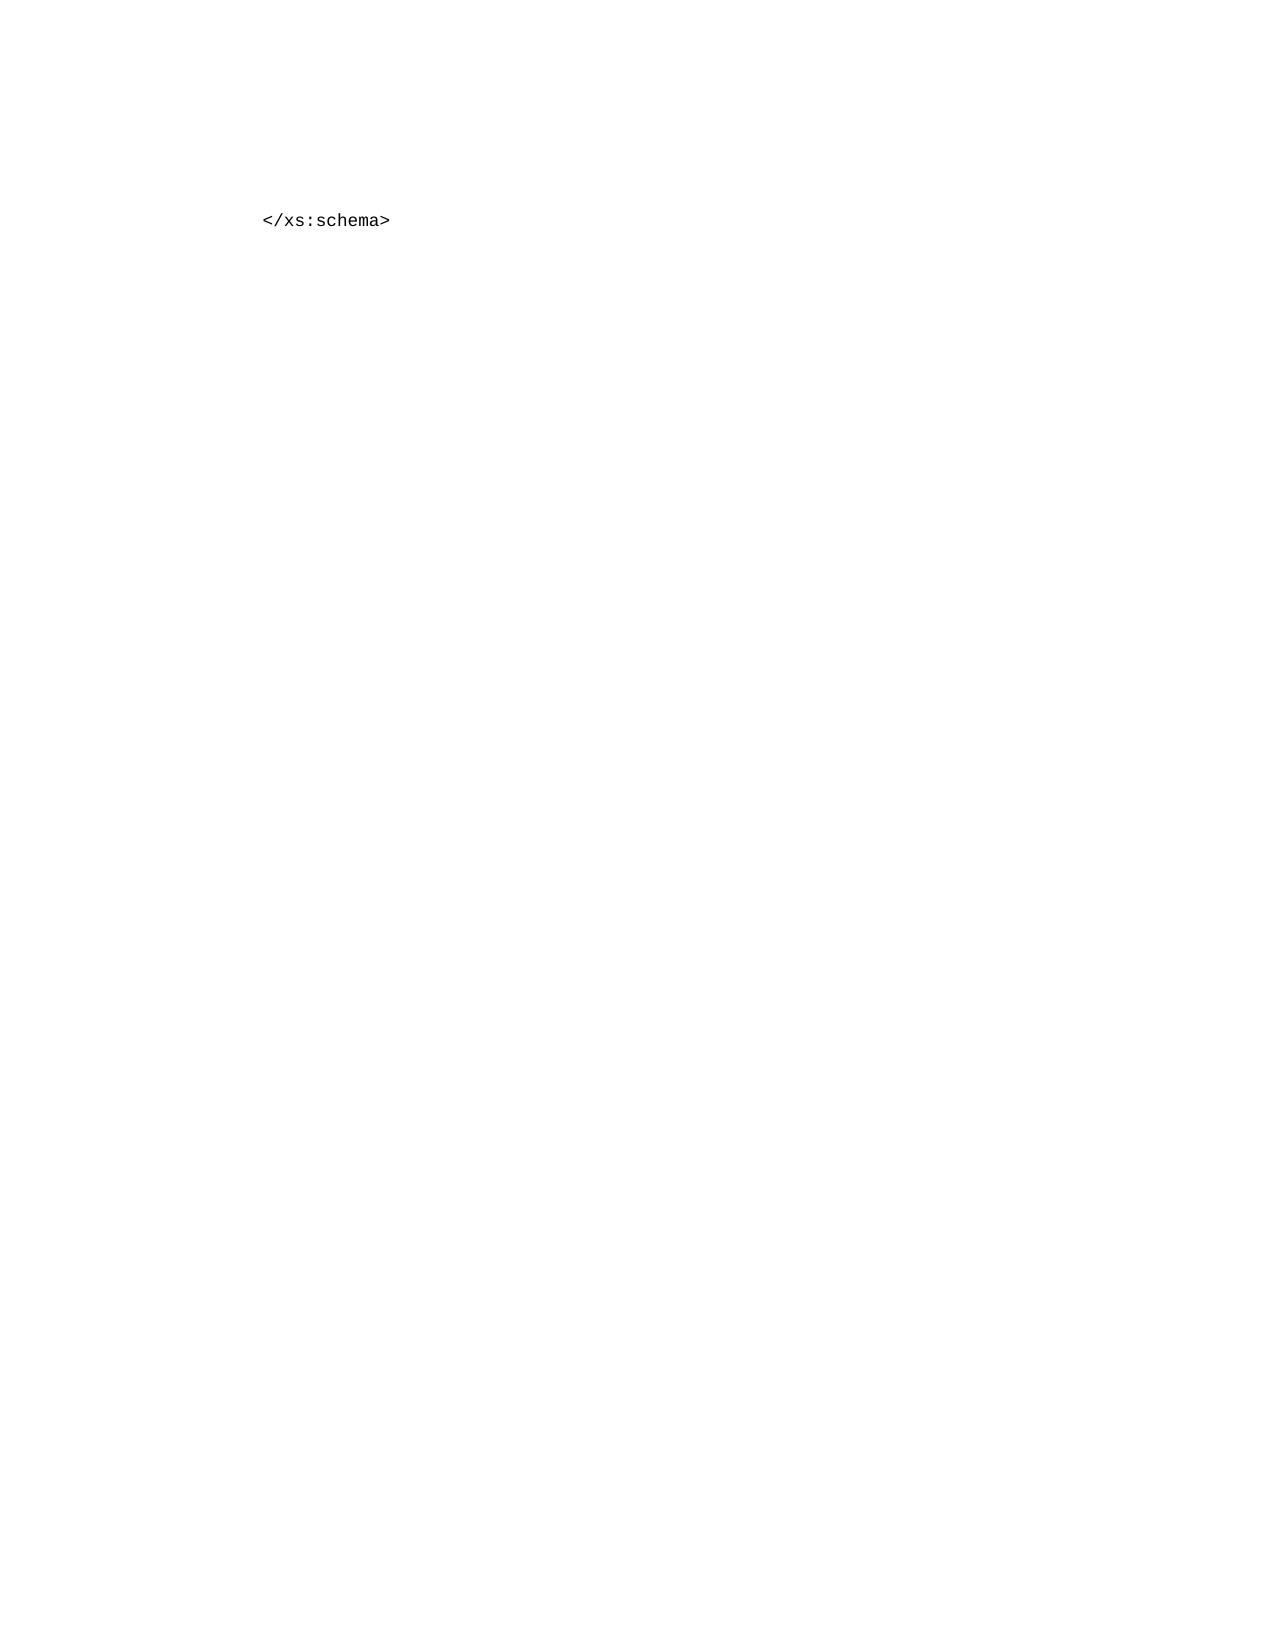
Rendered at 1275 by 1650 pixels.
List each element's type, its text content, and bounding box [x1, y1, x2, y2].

text </xs:schema> [262, 210, 1125, 232]
